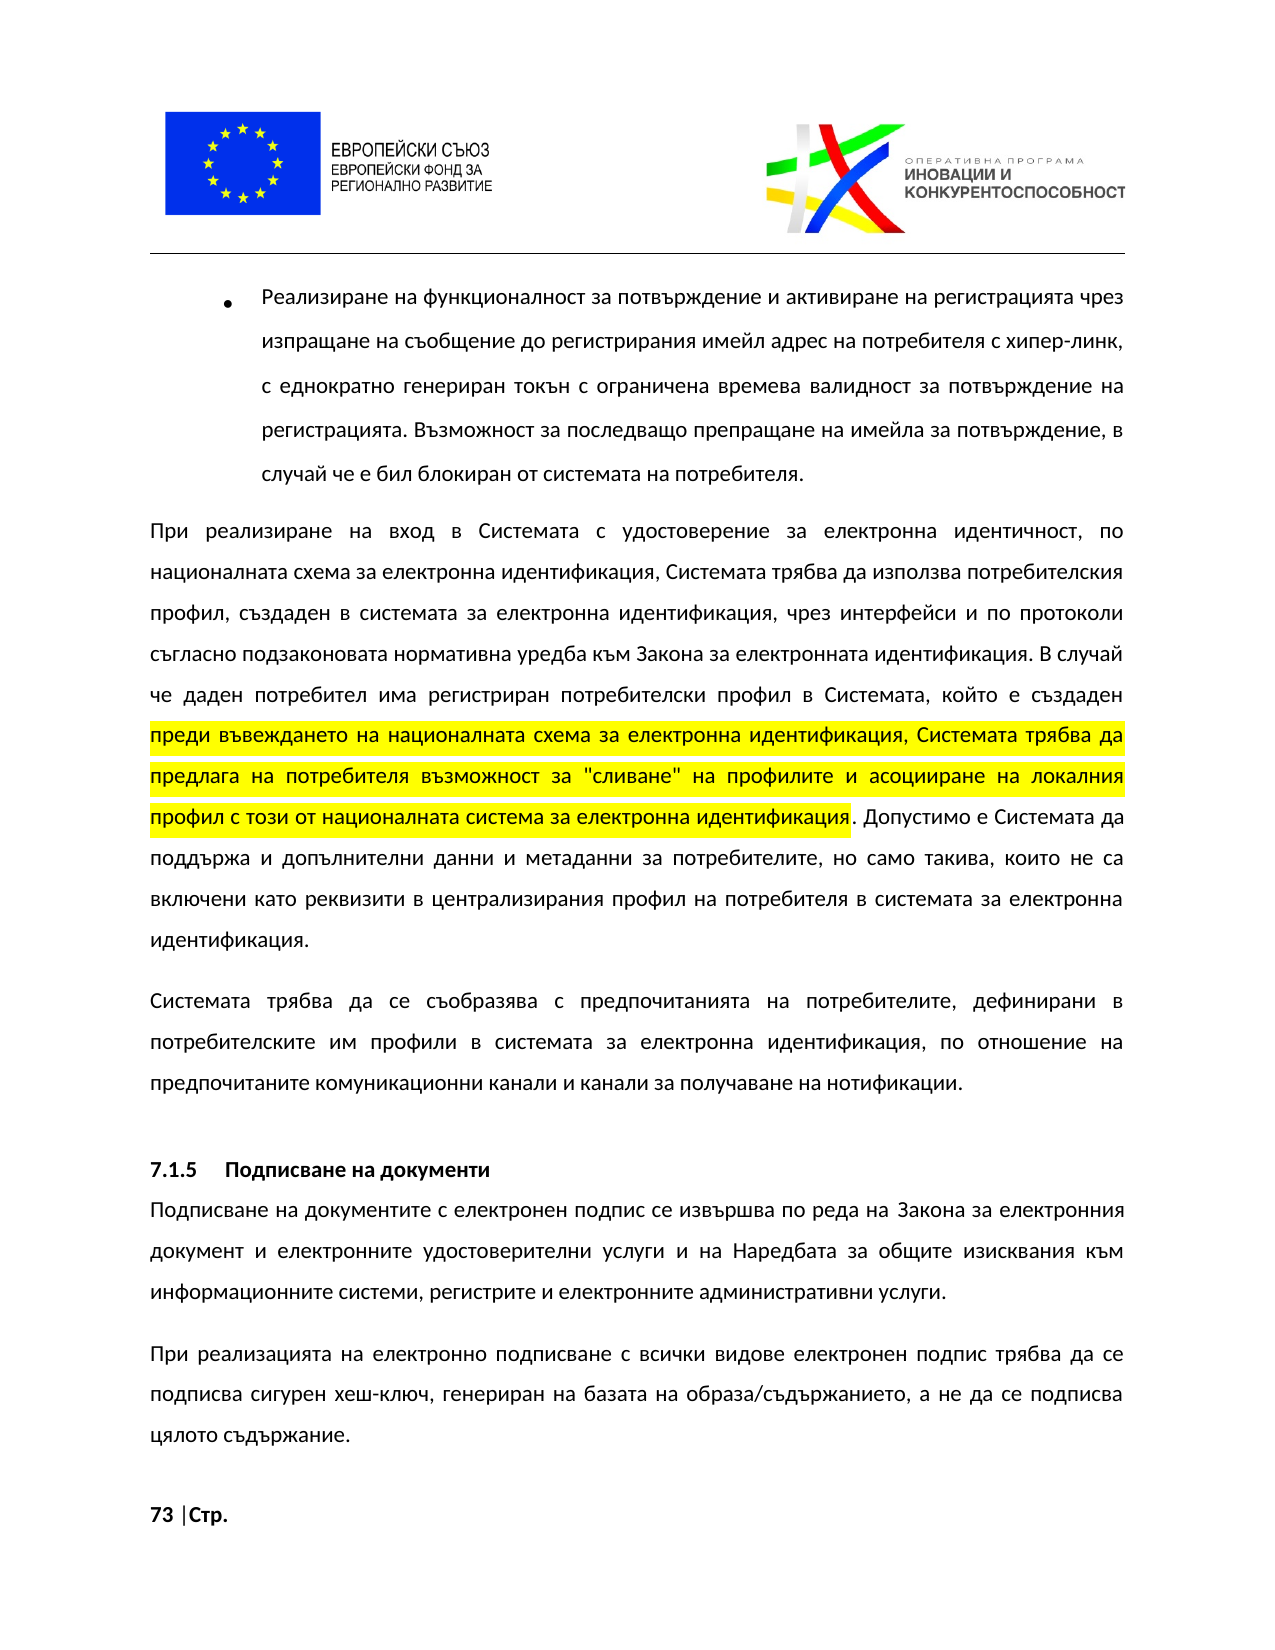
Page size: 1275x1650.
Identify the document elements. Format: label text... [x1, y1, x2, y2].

text При реализиране на вход в Системата с удостоверение за електронна идентичност, по националната схема за електронна идентификация, Системата трябва да използва потребителския профил, създаден в системата за електронна идентификация, чрез интерфейси и по протоколи съгласно подзаконовата нормативна уредба към Закона за електронната идентификация. В случай че даден потребител има регистриран потребителски профил в Системата, който е създаден преди въвеждането на националната схема за електронна идентификация, Системата трябва да предлага на потребителя възможност за "сливане" на профилите и асоцииране на локалния профил с този от националната система за електронна идентификация. Допустимо е Системата да поддържа и допълнителни данни и метаданни за потребителите, но само такива, които не са включени като реквизити в централизирания профил на потребителя в системата за електронна идентификация. [150, 517, 1125, 960]
text При реализацията на електронно подписване с всички видове електронен подпис трябва да се подписва сигурен хеш-ключ, генериран на базата на образа/съдържанието, а не да се подписва цялото съдържание. [150, 1339, 1125, 1456]
text Подписване на документите с електронен подпис се извършва по реда на Закона за електронния документ и електронните удостоверителни услуги и на Наредбата за общите изисквания към информационните системи, регистрите и електронните административни услуги. [150, 1195, 1125, 1313]
list Реализиране на функционалност за потвърждение и активиране на регистрацията чрез изпращане на съобщение до регистрирания имейл адрес на потребителя с хипер-линк, с еднократно генериран токън с ограничена времева валидност за потвърждение на регистрацията. Възможност за последващо препращане на имейла за потвърждение, в случай че е бил блокиран от системата на потребителя. [224, 282, 1125, 495]
text Системата трябва да се съобразява с предпочитанията на потребителите, дефинирани в потребителските им профили в системата за електронна идентификация, по отношение на предпочитаните комуникационни канали и канали за получаване на нотификации. [150, 987, 1125, 1104]
subtitle Подписване на документи [150, 1155, 1125, 1183]
